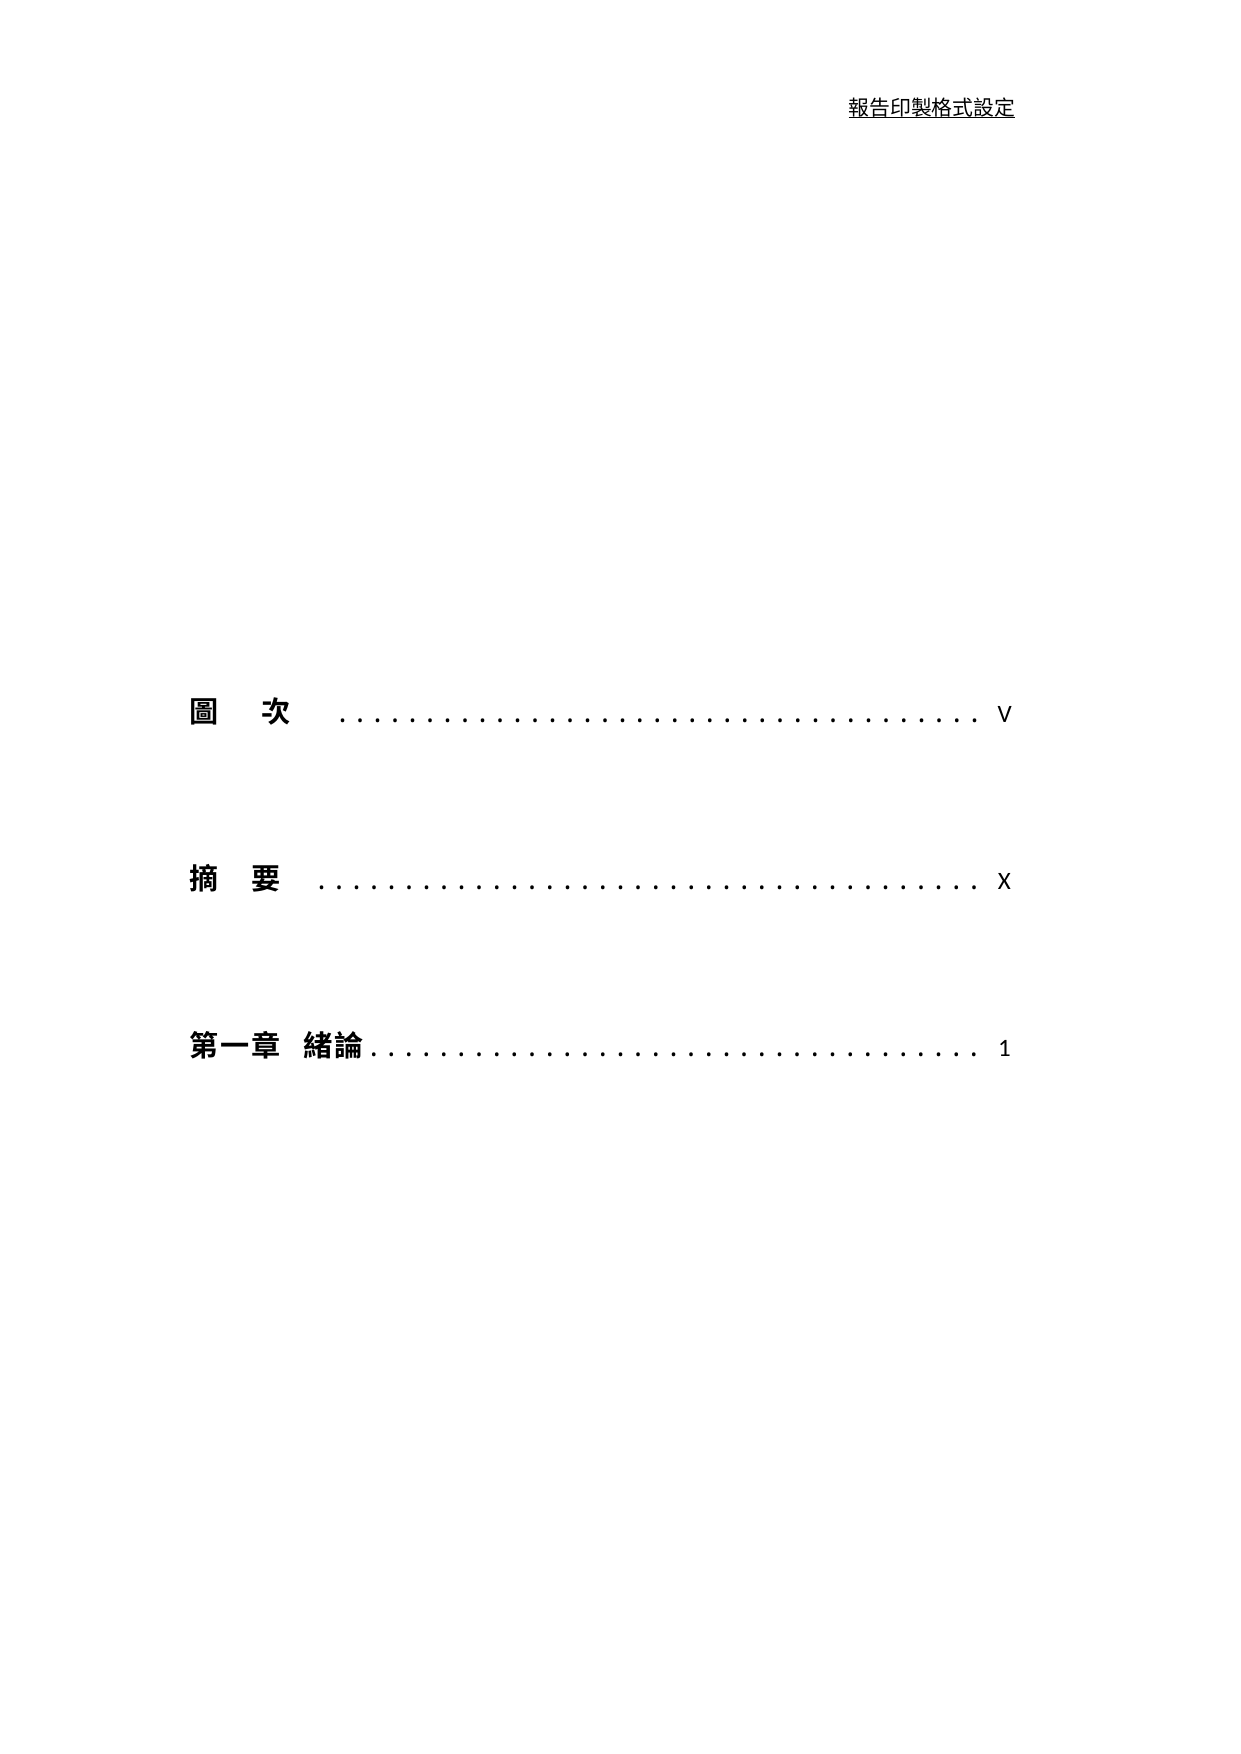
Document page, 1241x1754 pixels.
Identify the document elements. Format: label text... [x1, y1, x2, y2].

text 圖 次 V [188, 627, 1052, 752]
text 摘 要 X [188, 794, 1052, 919]
text 第一章 緒論 1 [188, 960, 1052, 1085]
